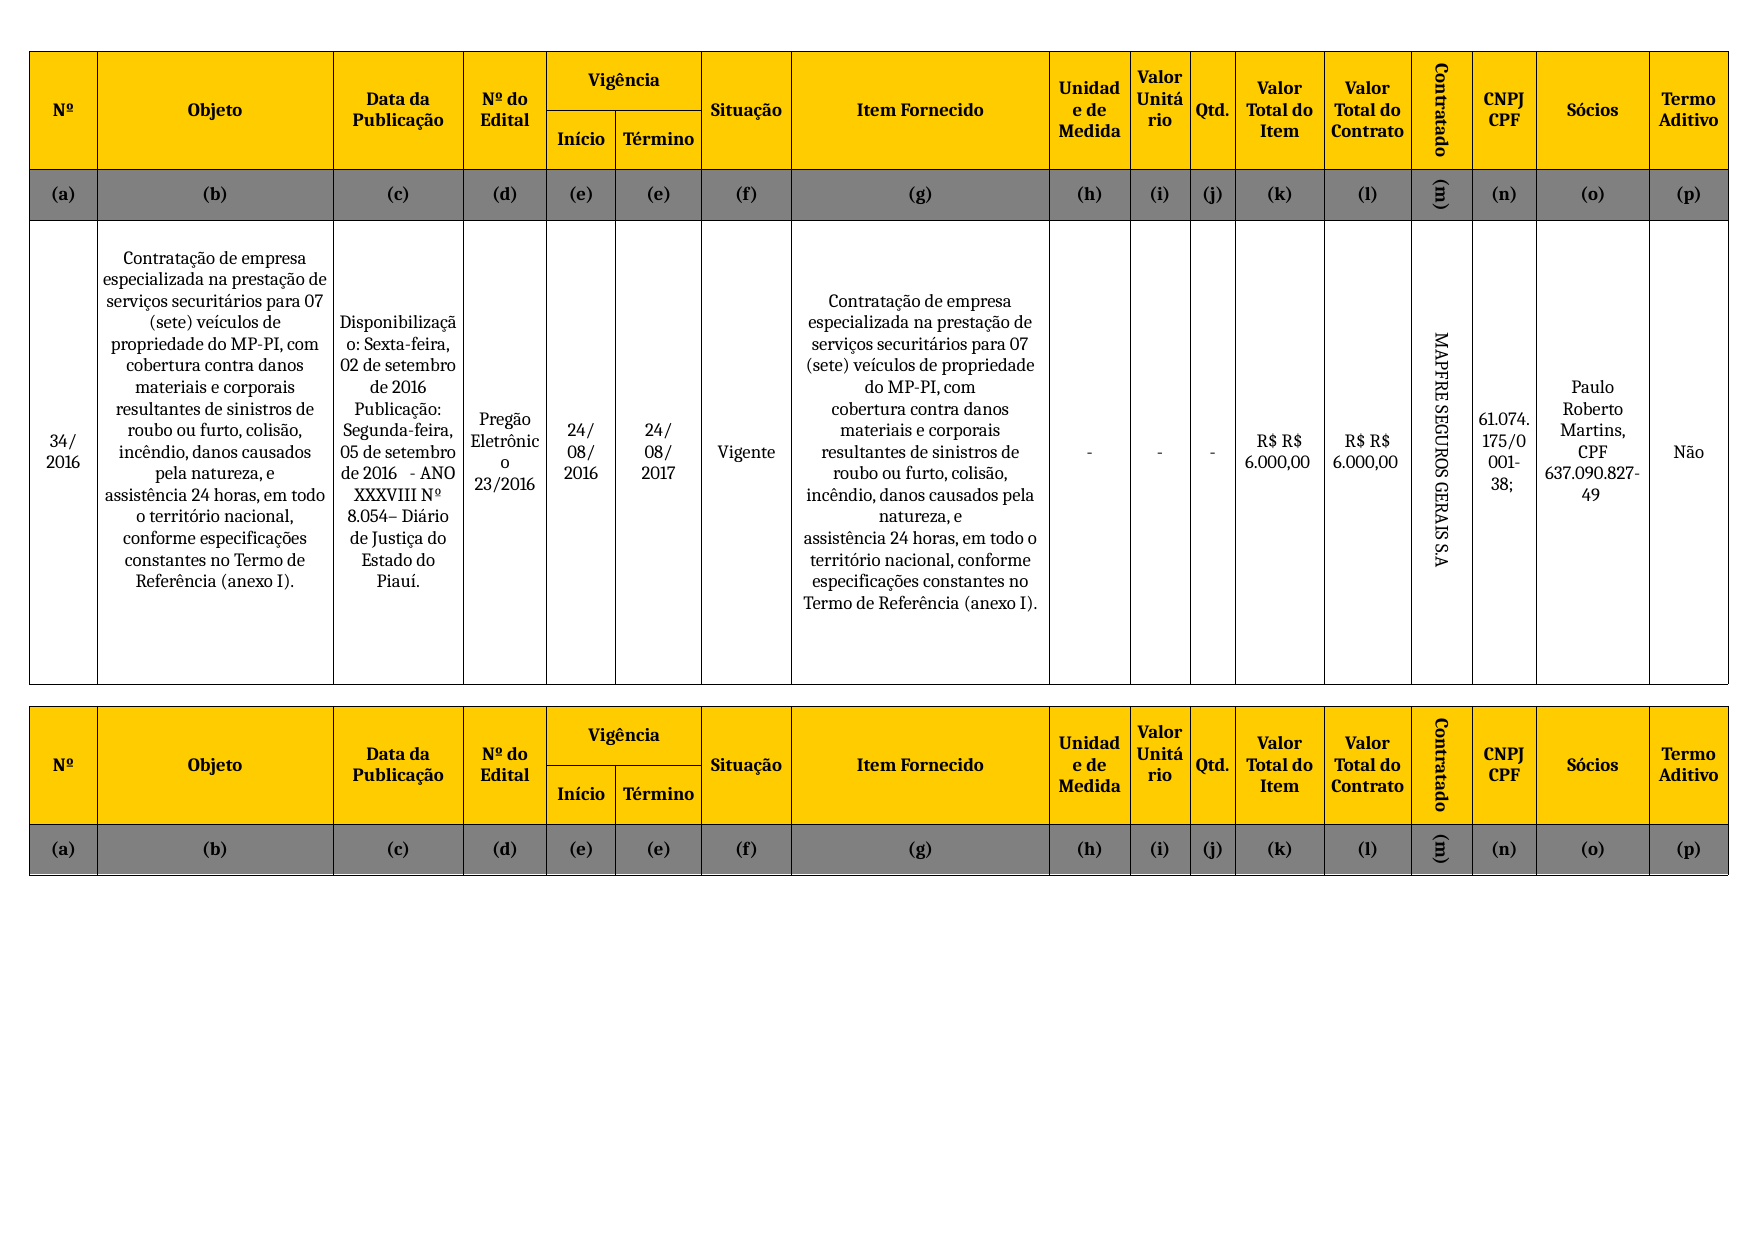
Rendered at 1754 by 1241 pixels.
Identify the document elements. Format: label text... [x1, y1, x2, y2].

table_cell (p) [1650, 170, 1728, 220]
table_header Qtd. [1191, 52, 1235, 169]
table_cell (e) [616, 825, 701, 874]
table_header Termo Aditivo [1650, 707, 1728, 824]
table_header Objeto [98, 52, 333, 169]
table_cell 24/ 08/ 2017 [616, 221, 701, 684]
table_cell Início [547, 111, 615, 169]
table_cell - [1131, 221, 1190, 684]
table_header Contratado [1412, 707, 1472, 824]
table_cell Término [616, 111, 701, 169]
table_header Item Fornecido [792, 52, 1049, 169]
table_cell (n) [1473, 825, 1536, 874]
table_cell Não [1650, 221, 1728, 684]
table_cell 34/ 2016 [30, 221, 97, 684]
table_cell Início [547, 766, 615, 824]
table_cell (h) [1050, 170, 1130, 220]
table_header Valor Total do Contrato [1325, 707, 1411, 824]
table_cell MAPFRE SEGUROS GERAIS S.A [1412, 221, 1472, 684]
table_header Termo Aditivo [1650, 52, 1728, 169]
table_cell (c) [334, 170, 463, 220]
table_header Valor Total do Item [1236, 707, 1324, 824]
table_cell (o) [1537, 170, 1649, 220]
table_cell (d) [464, 170, 546, 220]
table_header Valor Unitário [1131, 707, 1190, 824]
table_cell (h) [1050, 825, 1130, 874]
table_header Sócios [1537, 52, 1649, 169]
table_header Nº [30, 707, 97, 824]
table_cell (d) [464, 825, 546, 874]
table_header Situação [702, 707, 791, 824]
table_cell (f) [702, 825, 791, 874]
table_header Valor Total do Item [1236, 52, 1324, 169]
table_header Qtd. [1191, 707, 1235, 824]
table_cell (l) [1325, 825, 1411, 874]
table_header Situação [702, 52, 791, 169]
table_cell (l) [1325, 170, 1411, 220]
table_header Unidade de Medida [1050, 52, 1130, 169]
table_cell (n) [1473, 170, 1536, 220]
table_cell (j) [1191, 825, 1235, 874]
table_cell Disponibilização: Sexta-feira, 02 de setembro de 2016 Publicação: Segunda-feira, 05 de setembro de 2016 - ANO XXXVIII Nº 8.054– Diário de Justiça do Estado do Piauí. [334, 221, 463, 684]
table_cell Paulo Roberto Martins, CPF 637.090.827-49 [1537, 221, 1649, 684]
table_header Vigência [547, 52, 701, 110]
table_header CNPJ CPF [1473, 707, 1536, 824]
table_cell R$ R$ 6.000,00 [1236, 221, 1324, 684]
table_header Valor Unitário [1131, 52, 1190, 169]
table_cell (j) [1191, 170, 1235, 220]
table_cell Pregão Eletrônico 23/2016 [464, 221, 546, 684]
table_cell (g) [792, 825, 1049, 874]
table_cell (e) [547, 825, 615, 874]
table_cell Vigente [702, 221, 791, 684]
table_header Data da Publicação [334, 52, 463, 169]
table_cell (m) [1412, 825, 1472, 874]
table_header Nº [30, 52, 97, 169]
table_cell (m) [1412, 170, 1472, 220]
table_cell (k) [1236, 170, 1324, 220]
table_cell (b) [98, 825, 333, 874]
table_cell (e) [616, 170, 701, 220]
table_header Nº do Edital [464, 707, 546, 824]
table_cell (f) [702, 170, 791, 220]
table_header Data da Publicação [334, 707, 463, 824]
table_header Unidade de Medida [1050, 707, 1130, 824]
table_cell R$ R$ 6.000,00 [1325, 221, 1411, 684]
table_header Nº do Edital [464, 52, 546, 169]
table_cell (g) [792, 170, 1049, 220]
table_cell 24/ 08/ 2016 [547, 221, 615, 684]
table_header Item Fornecido [792, 707, 1049, 824]
table_cell (o) [1537, 825, 1649, 874]
table_header Objeto [98, 707, 333, 824]
table_cell - [1050, 221, 1130, 684]
table_cell (a) [30, 825, 97, 874]
table_cell (i) [1131, 170, 1190, 220]
table_header Vigência [547, 707, 701, 765]
table_cell (i) [1131, 825, 1190, 874]
table_cell (p) [1650, 825, 1728, 874]
table_header Sócios [1537, 707, 1649, 824]
table_header Valor Total do Contrato [1325, 52, 1411, 169]
table_cell (c) [334, 825, 463, 874]
table_cell (a) [30, 170, 97, 220]
table_cell Contratação de empresa especializada na prestação de serviços securitários para 07 (sete) veículos de propriedade do MP-PI, com cobertura contra danos materiais e corporais resultantes de sinistros de roubo ou furto, colisão, incêndio, danos causados pela natureza, e assistência 24 horas, em todo o território nacional, conforme especificações constantes no Termo de Referência (anexo I). [792, 221, 1049, 684]
table_header CNPJ CPF [1473, 52, 1536, 169]
table_cell (b) [98, 170, 333, 220]
table_header Contratado [1412, 52, 1472, 169]
table_cell Término [616, 766, 701, 824]
table_cell (k) [1236, 825, 1324, 874]
table_cell - [1191, 221, 1235, 684]
table_cell Contratação de empresa especializada na prestação de serviços securitários para 07 (sete) veículos de propriedade do MP-PI, com cobertura contra danos materiais e corporais resultantes de sinistros de roubo ou furto, colisão, incêndio, danos causados pela natureza, e assistência 24 horas, em todo o território nacional, conforme especificações constantes no Termo de Referência (anexo I). [98, 221, 333, 684]
table_cell (e) [547, 170, 615, 220]
table_cell 61.074.175/0001-38; [1473, 221, 1536, 684]
